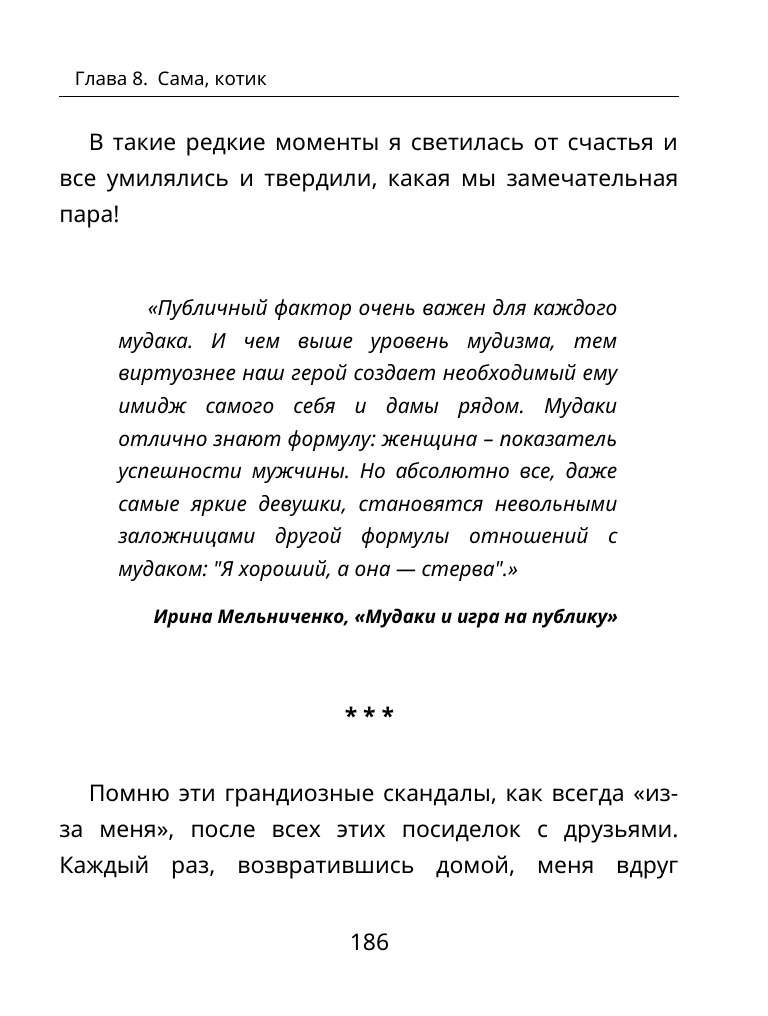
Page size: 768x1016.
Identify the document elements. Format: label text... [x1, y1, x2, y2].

text Ирина Мельниченко, «Мудаки и игра на публику» [118, 598, 620, 628]
text В такие редкие моменты я светилась от счастья и все умилялись и твердили, какая мы замечательная пара! [59, 126, 679, 229]
text «Публичный фактор очень важен для каждого мудака. И чем выше уровень мудизма, тем виртуознее наш герой создает необходимый ему имидж самого себя и дамы рядом. Мудаки отлично знают формулу: женщина – показатель успешности мужчины. Но абсолютно все, даже самые яркие девушки, становятся невольными заложницами другой формулы отношений с мудаком: "Я хороший, а она — стерва".» [118, 293, 620, 583]
subtitle * * * [59, 700, 679, 731]
text Помню эти грандиозные скандалы, как всегда «из-за меня», после всех этих посиделок с друзьями. Каждый раз, возвратившись домой, меня вдруг [59, 777, 679, 880]
